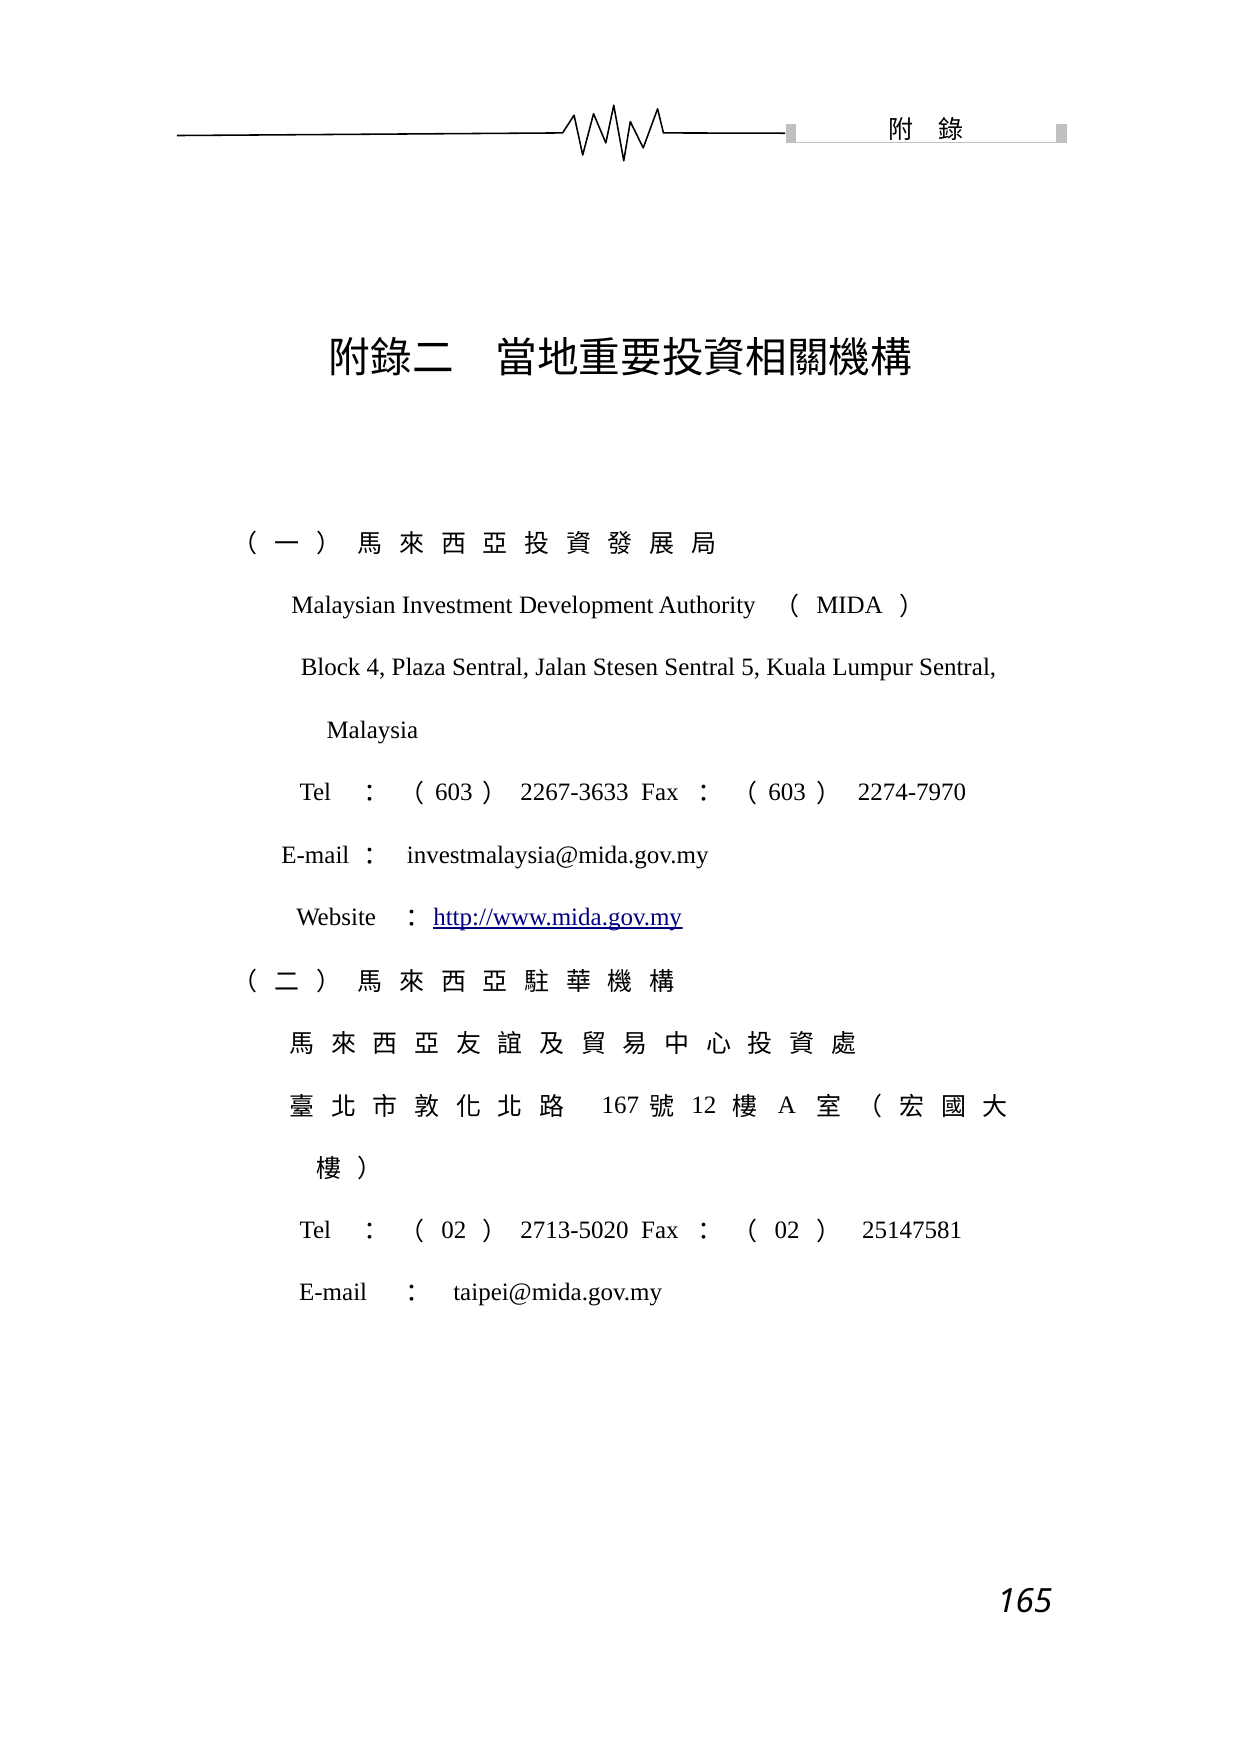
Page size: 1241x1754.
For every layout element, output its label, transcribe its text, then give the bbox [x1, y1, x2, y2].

text Website：http://www.mida.gov.my [207, 875, 1058, 938]
text E-mail ：taipei@mida.gov.my [207, 1250, 1058, 1313]
text Tel：（02）2713-5020 Fax：（02）25147581 [207, 1188, 1058, 1250]
text 馬來西亞友誼及貿易中心投資處 [207, 1000, 1058, 1063]
text 附錄二 當地重要投資相關機構 [183, 313, 1058, 375]
text Tel：（603）2267-3633 Fax：（603）2274-7970 [207, 750, 1058, 813]
text Malaysian Investment Development Authority（MIDA） [207, 563, 1058, 625]
text （二）馬來西亞駐華機構 [207, 938, 1058, 1000]
text 臺北市敦化北路167號12樓A室（宏國大樓） [207, 1063, 1058, 1188]
text E-mail：investmalaysia@mida.gov.my [207, 813, 1058, 875]
text Block 4, Plaza Sentral, Jalan Stesen Sentral 5, Kuala Lumpur Sentral, Malaysia [207, 625, 1058, 750]
text （一）馬來西亞投資發展局 [207, 500, 1058, 563]
